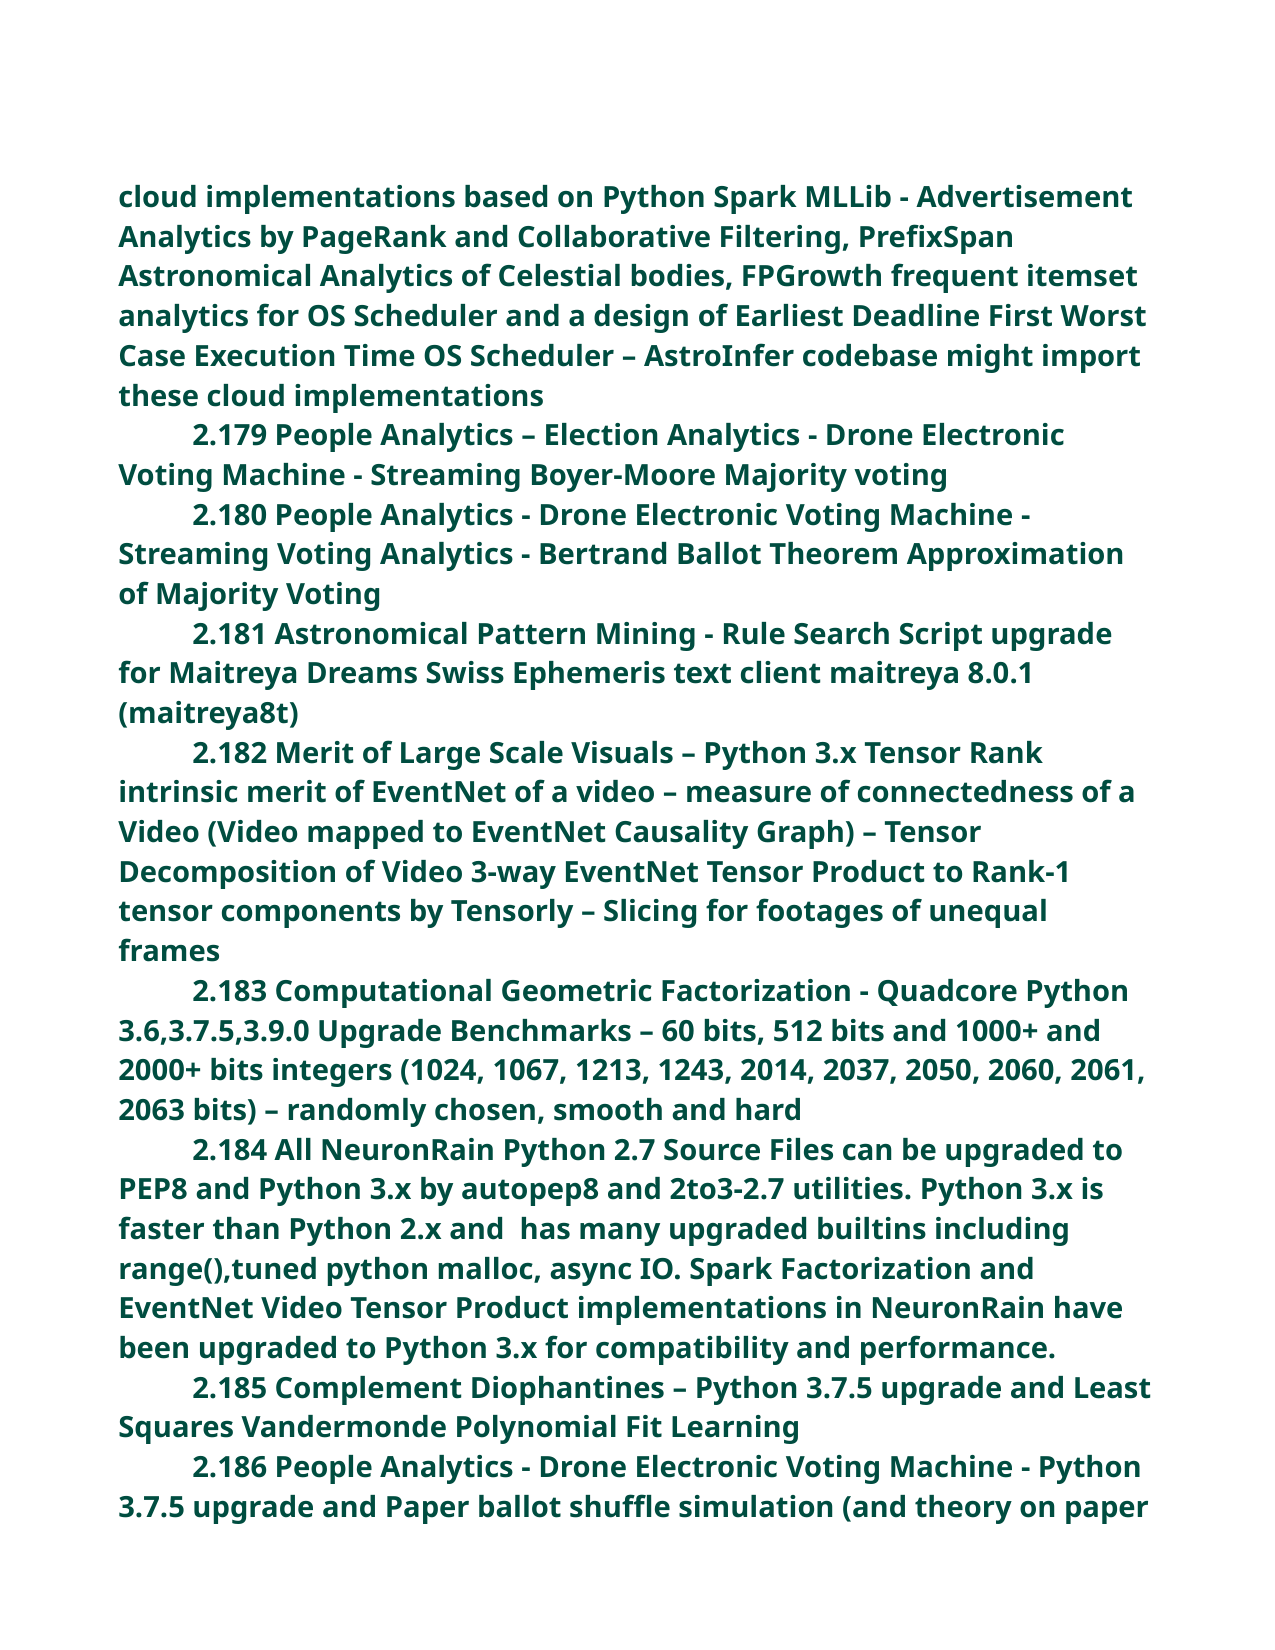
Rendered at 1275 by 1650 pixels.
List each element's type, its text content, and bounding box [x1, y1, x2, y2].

text 2.186 People Analytics - Drone Electronic Voting Machine - Python 3.7.5 upgrade and Paper ballot shuffle simulation (and theory on paper [118, 1446, 1157, 1526]
text 2.180 People Analytics - Drone Electronic Voting Machine - Streaming Voting Analytics - Bertrand Ballot Theorem Approximation of Majority Voting [118, 494, 1157, 613]
text 2.185 Complement Diophantines – Python 3.7.5 upgrade and Least Squares Vandermonde Polynomial Fit Learning [118, 1367, 1157, 1446]
text 2.182 Merit of Large Scale Visuals – Python 3.x Tensor Rank intrinsic merit of EventNet of a video – measure of connectedness of a Video (Video mapped to EventNet Causality Graph) – Tensor Decomposition of Video 3-way EventNet Tensor Product to Rank-1 tensor components by Tensorly – Slicing for footages of unequal frames [118, 732, 1157, 970]
text cloud implementations based on Python Spark MLLib - Advertisement Analytics by PageRank and Collaborative Filtering, PrefixSpan Astronomical Analytics of Celestial bodies, FPGrowth frequent itemset analytics for OS Scheduler and a design of Earliest Deadline First Worst Case Execution Time OS Scheduler – AstroInfer codebase might import these cloud implementations [118, 176, 1157, 414]
text 2.179 People Analytics – Election Analytics - Drone Electronic Voting Machine - Streaming Boyer-Moore Majority voting [118, 414, 1157, 494]
text 2.184 All NeuronRain Python 2.7 Source Files can be upgraded to PEP8 and Python 3.x by autopep8 and 2to3-2.7 utilities. Python 3.x is faster than Python 2.x and has many upgraded builtins including range(),tuned python malloc, async IO. Spark Factorization and EventNet Video Tensor Product implementations in NeuronRain have been upgraded to Python 3.x for compatibility and performance. [118, 1129, 1157, 1367]
text 2.183 Computational Geometric Factorization - Quadcore Python 3.6,3.7.5,3.9.0 Upgrade Benchmarks – 60 bits, 512 bits and 1000+ and 2000+ bits integers (1024, 1067, 1213, 1243, 2014, 2037, 2050, 2060, 2061, 2063 bits) – randomly chosen, smooth and hard [118, 970, 1157, 1129]
text 2.181 Astronomical Pattern Mining - Rule Search Script upgrade for Maitreya Dreams Swiss Ephemeris text client maitreya 8.0.1 (maitreya8t) [118, 613, 1157, 732]
